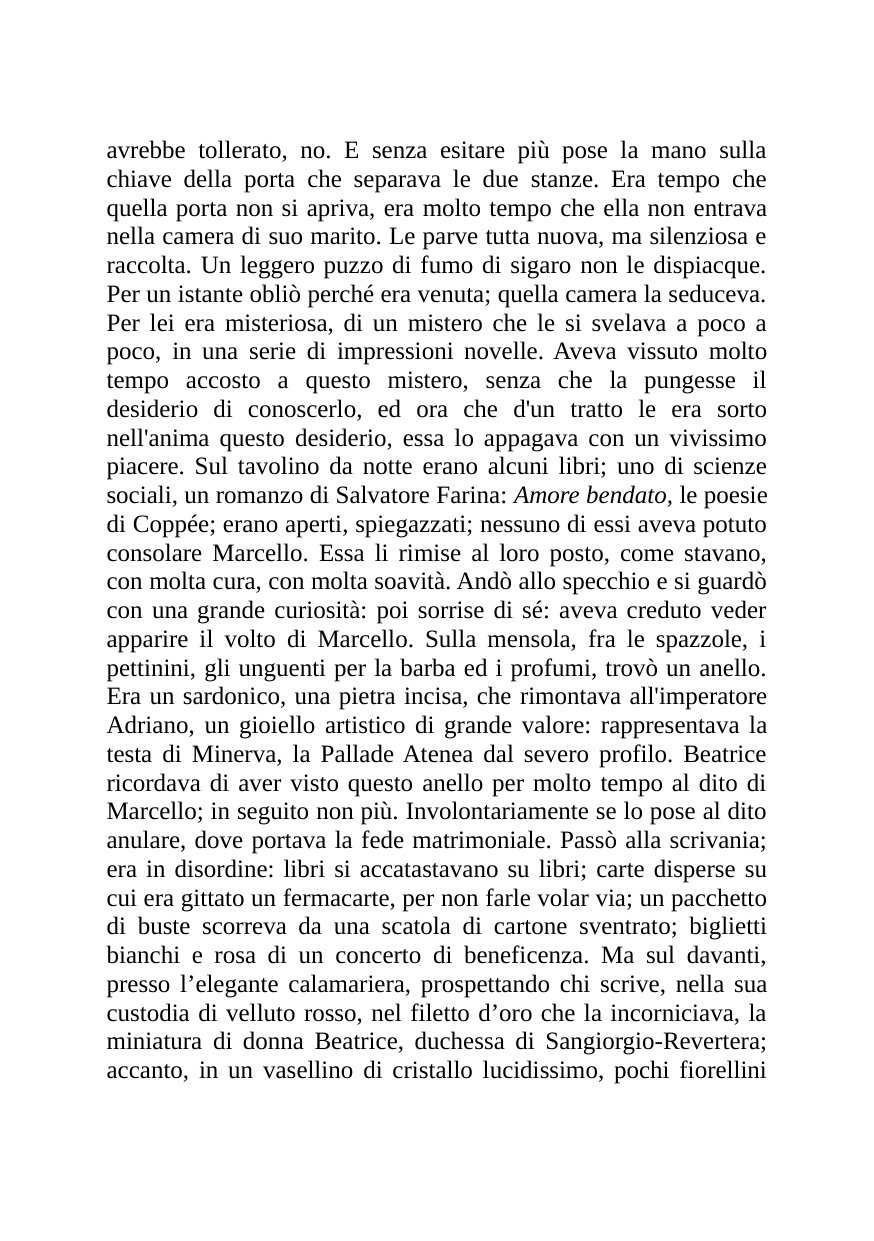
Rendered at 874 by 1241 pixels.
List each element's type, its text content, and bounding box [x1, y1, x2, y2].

text avrebbe tollerato, no. E senza esitare più pose la mano sulla chiave della porta che separava le due stanze. Era tempo che quella porta non si apriva, era molto tempo che ella non entrava nella camera di suo marito. Le parve tutta nuova, ma silenziosa e raccolta. Un leggero puzzo di fumo di sigaro non le dispiacque. Per un istante obliò perché era venuta; quella camera la seduceva. Per lei era misteriosa, di un mistero che le si svelava a poco a poco, in una serie di impressioni novelle. Aveva vissuto molto tempo accosto a questo mistero, senza che la pungesse il desiderio di conoscerlo, ed ora che d'un tratto le era sorto nell'anima questo desiderio, essa lo appagava con un vivissimo piacere. Sul tavolino da notte erano alcuni libri; uno di scienze sociali, un romanzo di Salvatore Farina: Amore bendato, le poesie di Coppée; erano aperti, spiegazzati; nessuno di essi aveva potuto consolare Marcello. Essa li rimise al loro posto, come stavano, con molta cura, con molta soavità. Andò allo specchio e si guardò con una grande curiosità: poi sorrise di sé: aveva creduto veder apparire il volto di Marcello. Sulla mensola, fra le spazzole, i pettinini, gli unguenti per la barba ed i profumi, trovò un anello. Era un sardonico, una pietra incisa, che rimontava all'imperatore Adriano, un gioiello artistico di grande valore: rappresentava la testa di Minerva, la Pallade Atenea dal severo profilo. Beatrice ricordava di aver visto questo anello per molto tempo al dito di Marcello; in seguito non più. Involontariamente se lo pose al dito anulare, dove portava la fede matrimoniale. Passò alla scrivania; era in disordine: libri si accatastavano su libri; carte disperse su cui era gittato un fermacarte, per non farle volar via; un pacchetto di buste scorreva da una scatola di cartone sventrato; biglietti bianchi e rosa di un concerto di beneficenza. Ma sul davanti, presso l’elegante calamariera, prospettando chi scrive, nella sua custodia di velluto rosso, nel filetto d’oro che la incorniciava, la miniatura di donna Beatrice, duchessa di Sangiorgio-Revertera; accanto, in un vasellino di cristallo lucidissimo, pochi fiorellini [106, 135, 768, 1084]
